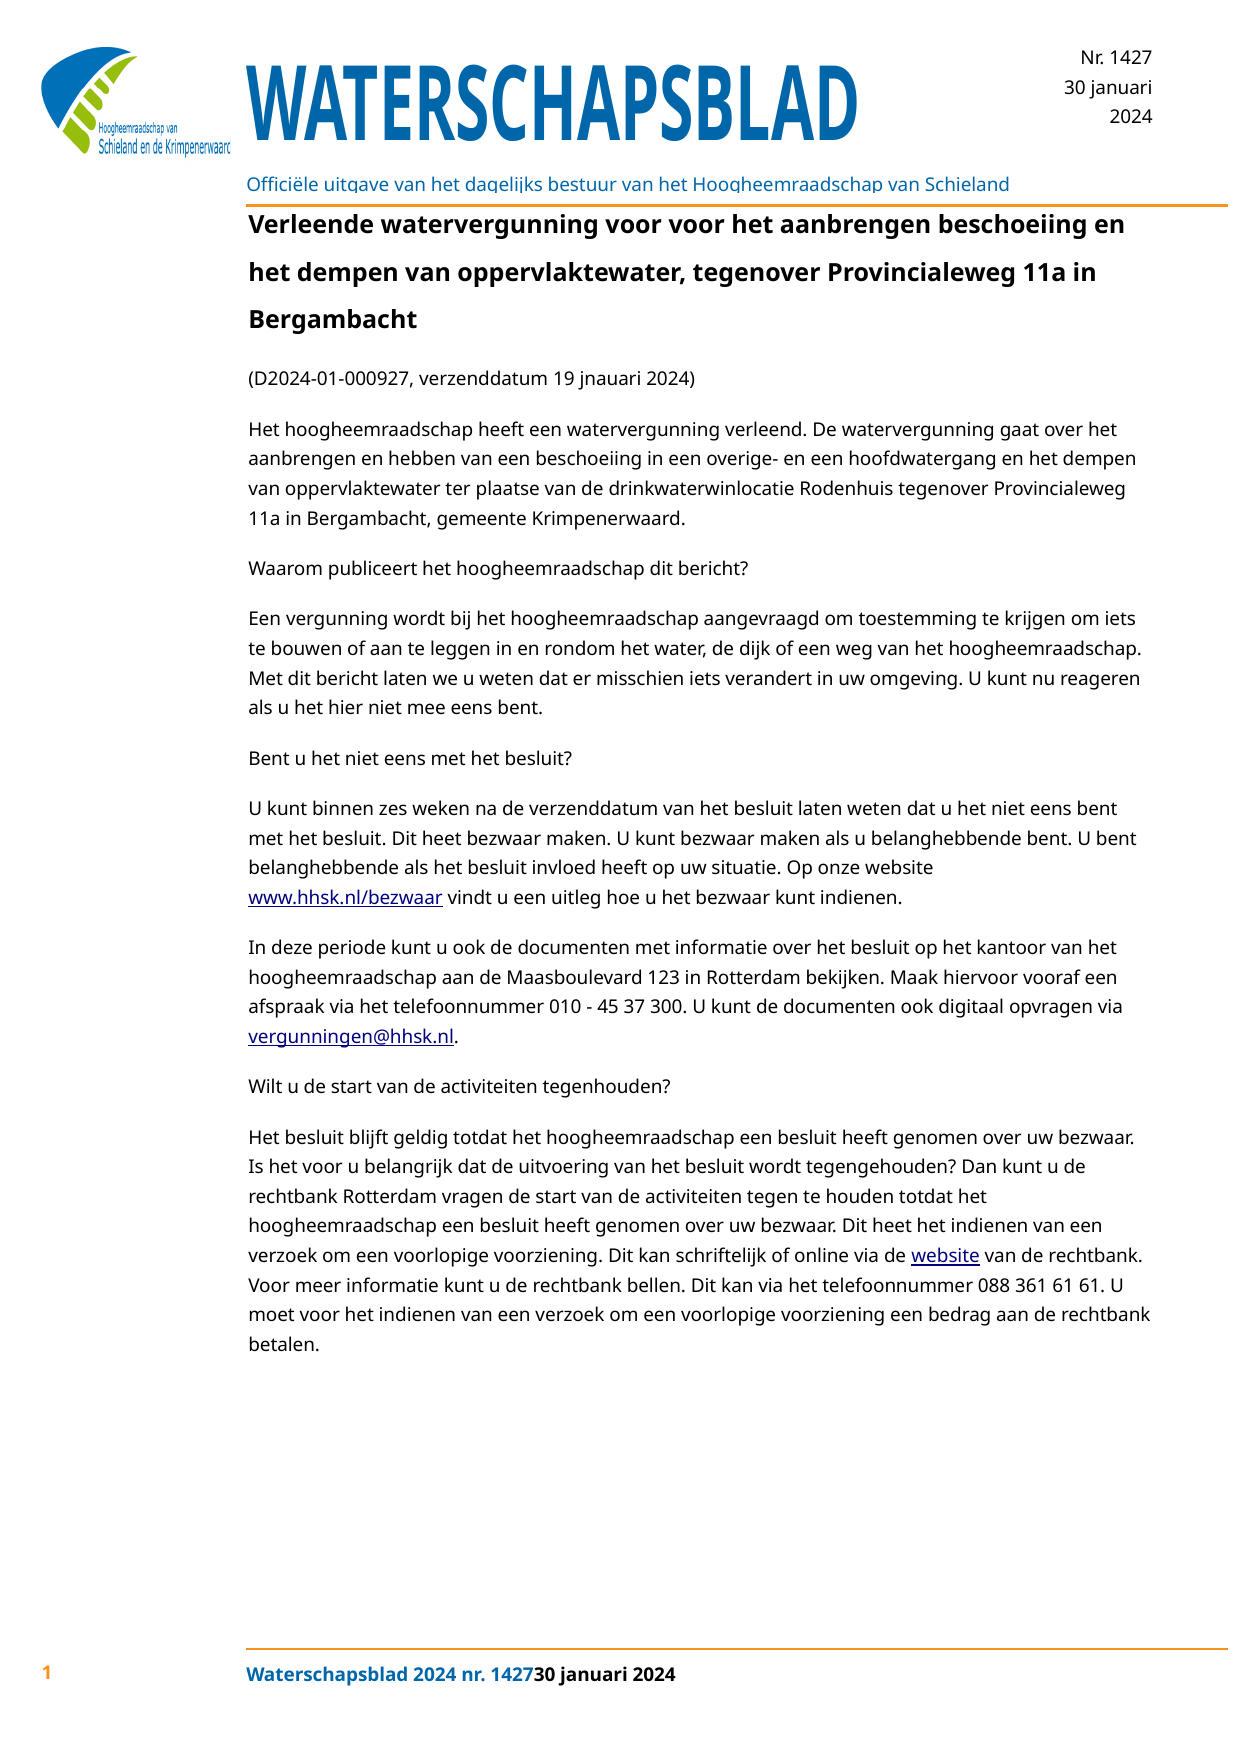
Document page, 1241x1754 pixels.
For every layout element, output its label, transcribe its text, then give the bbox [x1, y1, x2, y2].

text Bent u het niet eens met het besluit? [248, 745, 1152, 770]
text Waarom publiceert het hoogheemraadschap dit bericht? [248, 555, 1152, 581]
text In deze periode kunt u ook de documenten met informatie over het besluit op het kantoor van het hoogheemraadschap aan de Maasboulevard 123 in Rotterdam bekijken. Maak hiervoor vooraf een afspraak via het telefoonnummer 010 - 45 37 300. U kunt de documenten ook digitaal opvragen via vergunningen@hhsk.nl. [248, 934, 1152, 1049]
picture [41, 47, 231, 172]
text Verleende watervergunning voor voor het aanbrengen beschoeiing en het dempen van oppervlaktewater, tegenover Provincialeweg 11a in Bergambacht [248, 207, 1152, 336]
text U kunt binnen zes weken na de verzenddatum van het besluit laten weten dat u het niet eens bent met het besluit. Dit heet bezwaar maken. U kunt bezwaar maken als u belanghebbende bent. U bent belanghebbende als het besluit invloed heeft op uw situatie. Op onze website www.hhsk.nl/bezwaar vindt u een uitleg hoe u het bezwaar kunt indienen. [248, 795, 1152, 909]
text (D2024-01-000927, verzenddatum 19 jnauari 2024) [248, 366, 1152, 391]
text Het hoogheemraadschap heeft een watervergunning verleend. De watervergunning gaat over het aanbrengen en hebben van een beschoeiing in een overige- en een hoofdwatergang en het dempen van oppervlaktewater ter plaatse van de drinkwaterwinlocatie Rodenhuis tegenover Provincialeweg 11a in Bergambacht, gemeente Krimpenerwaard. [248, 416, 1152, 530]
text Het besluit blijft geldig totdat het hoogheemraadschap een besluit heeft genomen over uw bezwaar. Is het voor u belangrijk dat de uitvoering van het besluit wordt tegengehouden? Dan kunt u de rechtbank Rotterdam vragen de start van de activiteiten tegen te houden totdat het hoogheemraadschap een besluit heeft genomen over uw bezwaar. Dit heet het indienen van een verzoek om een voorlopige voorziening. Dit kan schriftelijk of online via de website van de rechtbank. Voor meer informatie kunt u de rechtbank bellen. Dit kan via het telefoonnummer 088 361 61 61. U moet voor het indienen van een verzoek om een voorlopige voorziening een bedrag aan de rechtbank betalen. [248, 1124, 1152, 1357]
text Een vergunning wordt bij het hoogheemraadschap aangevraagd om toestemming te krijgen om iets te bouwen of aan te leggen in en rondom het water, de dijk of een weg van het hoogheemraadschap. Met dit bericht laten we u weten dat er misschien iets verandert in uw omgeving. U kunt nu reageren als u het hier niet mee eens bent. [248, 606, 1152, 720]
text Wilt u de start van de activiteiten tegenhouden? [248, 1073, 1152, 1099]
